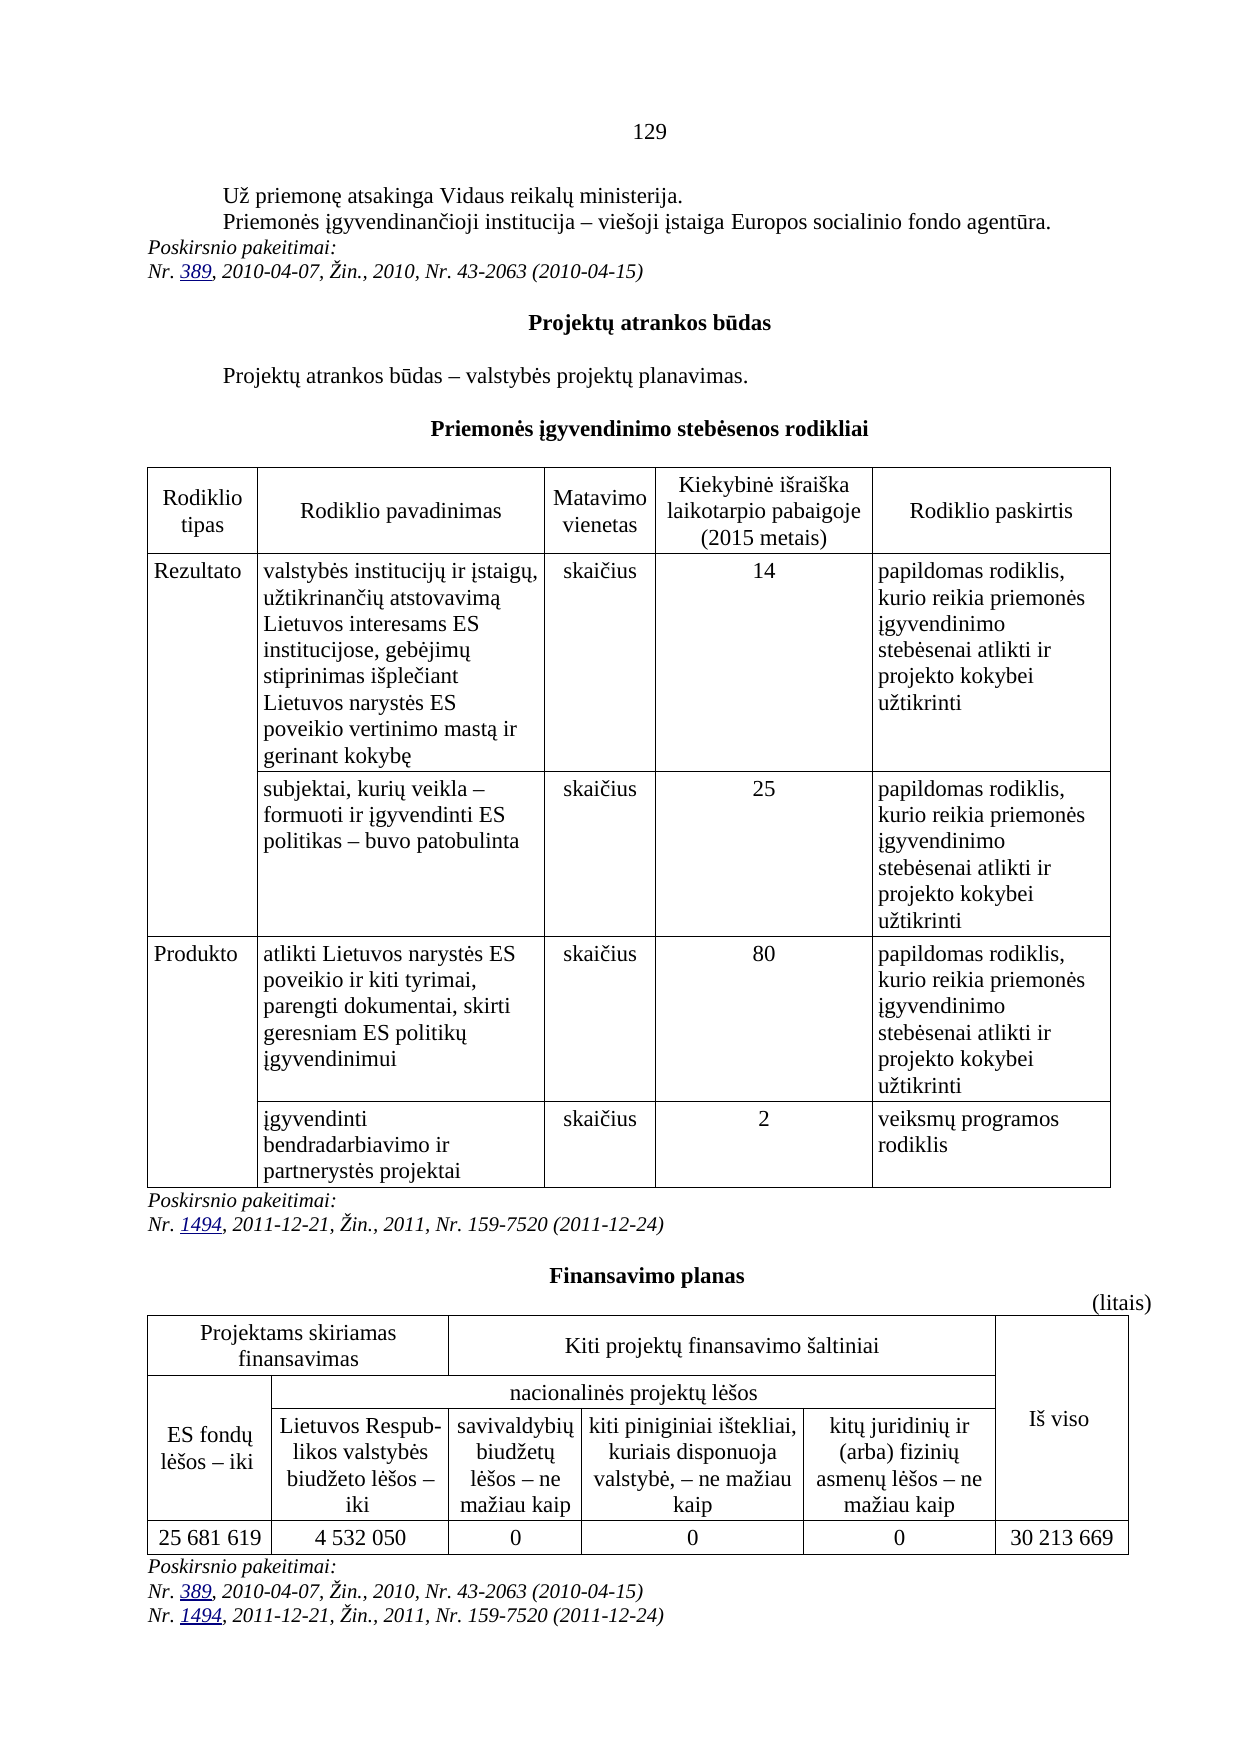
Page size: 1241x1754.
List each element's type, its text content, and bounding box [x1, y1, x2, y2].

table_cell įgyvendinti bendradarbiavimo ir partnerystės projektai [258, 1102, 544, 1187]
text Projektų atrankos būdas [148, 309, 1152, 336]
table_cell 0 [582, 1521, 803, 1553]
table_cell skaičius [545, 937, 655, 1101]
text Nr. 389, 2010-04-07, Žin., 2010, Nr. 43-2063 (2010-04-15) [148, 1578, 1152, 1603]
table_cell Produkto [148, 937, 257, 1187]
table_cell 80 [656, 937, 872, 1101]
table_cell valstybės institucijų ir įstaigų, užtikrinančių atstovavimą Lietuvos interesams ES institucijose, gebėjimų stiprinimas išplečiant Lietuvos narystės ES poveikio vertinimo mastą ir gerinant kokybę [258, 554, 544, 771]
table_header Matavimo vienetas [545, 468, 655, 553]
text Nr. 1494, 2011-12-21, Žin., 2011, Nr. 159-7520 (2011-12-24) [148, 1603, 1152, 1627]
table_header Rodiklio paskirtis [873, 468, 1110, 553]
table_header Kiekybinė išraiška laikotarpio pabaigoje (2015 metais) [656, 468, 872, 553]
table_cell kiti piniginiai ištek­liai, kuriais dispo­nuo­ja valstybė, – ne mažiau kaip [582, 1409, 803, 1520]
table_cell 4 532 050 [272, 1521, 448, 1553]
table_header Iš viso [996, 1316, 1128, 1520]
text Finansavimo planas [148, 1262, 1152, 1289]
table_cell 14 [656, 554, 872, 771]
table_cell 30 213 669 [996, 1521, 1128, 1553]
text Už priemonę atsakinga Vidaus reikalų ministerija. [148, 182, 1152, 208]
table_header Rodiklio tipas [148, 468, 257, 553]
table_cell papildomas rodiklis, kurio reikia priemonės įgyvendinimo stebėsenai atlikti ir projekto kokybei užtikrinti [873, 937, 1110, 1101]
table_cell skaičius [545, 554, 655, 771]
table_cell skaičius [545, 772, 655, 936]
table_cell 2 [656, 1102, 872, 1187]
table_cell savivaldybių biudžetų lėšos – ne mažiau kaip [449, 1409, 581, 1520]
table_cell 25 [656, 772, 872, 936]
table_header Kiti projektų finansavimo šaltiniai [449, 1316, 995, 1375]
table_cell atlikti Lietuvos narystės ES poveikio ir kiti tyrimai, parengti dokumentai, skirti geresniam ES politikų įgyvendinimui [258, 937, 544, 1101]
table_cell ES fondų lėšos – iki [148, 1376, 271, 1520]
text Poskirsnio pakeitimai: [148, 235, 1152, 259]
table_cell 0 [804, 1521, 995, 1553]
text Poskirsnio pakeitimai: [148, 1188, 1152, 1212]
text Projektų atrankos būdas – valstybės projektų planavimas. [148, 362, 1152, 388]
text Priemonės įgyvendinančioji institucija – viešoji įstaiga Europos socialinio fondo agentūra. [148, 208, 1152, 235]
table_cell skaičius [545, 1102, 655, 1187]
table_header Rodiklio pavadinimas [258, 468, 544, 553]
table_cell kitų juridinių ir (arba) fizinių asmenų lėšos – ne mažiau kaip [804, 1409, 995, 1520]
table_cell 0 [449, 1521, 581, 1553]
table_cell 25 681 619 [148, 1521, 271, 1553]
table_header Projektams skiriamas finansavimas [148, 1316, 448, 1375]
table_cell nacionalinės projektų lėšos [272, 1376, 995, 1408]
table_cell papildomas rodiklis, kurio reikia priemonės įgyvendinimo stebėsenai atlikti ir projekto kokybei užtikrinti [873, 772, 1110, 936]
text Poskirsnio pakeitimai: [148, 1554, 1152, 1578]
text (litais) [148, 1289, 1152, 1315]
text Priemonės įgyvendinimo stebėsenos rodikliai [148, 414, 1152, 441]
table_cell Lietuvos Res­pub­likos valstybės biudžeto lėšos – iki [272, 1409, 448, 1520]
text Nr. 1494, 2011-12-21, Žin., 2011, Nr. 159-7520 (2011-12-24) [148, 1212, 1152, 1236]
table_cell subjektai, kurių veikla – formuoti ir įgyvendinti ES politikas – buvo patobulinta [258, 772, 544, 936]
text Nr. 389, 2010-04-07, Žin., 2010, Nr. 43-2063 (2010-04-15) [148, 259, 1152, 283]
table_cell Rezultato [148, 554, 257, 936]
table_cell veiksmų programos rodiklis [873, 1102, 1110, 1187]
table_cell papildomas rodiklis, kurio reikia priemonės įgyvendinimo stebėsenai atlikti ir projekto kokybei užtikrinti [873, 554, 1110, 771]
